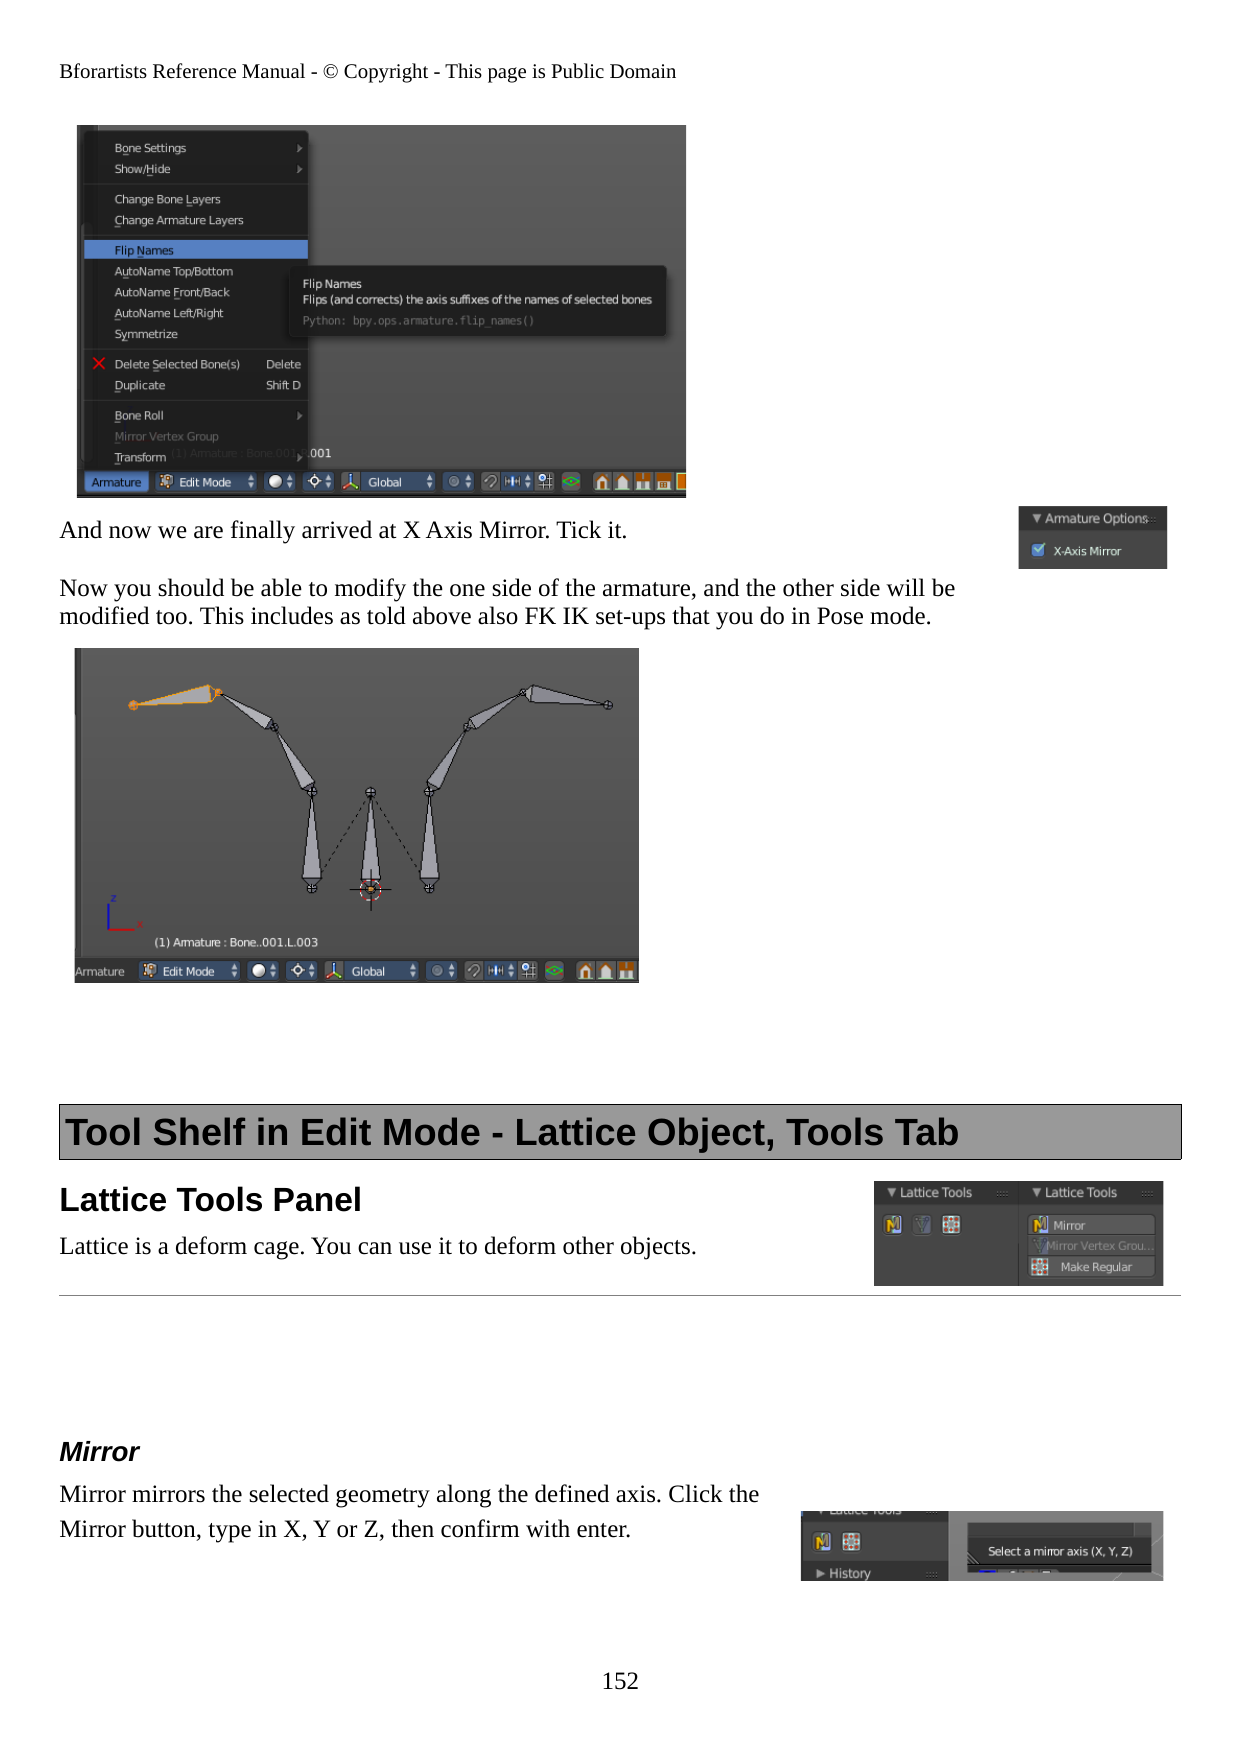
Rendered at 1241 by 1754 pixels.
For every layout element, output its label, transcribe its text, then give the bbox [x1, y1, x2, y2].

subtitle Lattice Tools Panel [59, 1180, 1181, 1219]
picture [74, 648, 639, 983]
text Lattice is a deform cage. You can use it to deform other objects. [59, 1231, 874, 1260]
table_header Tool Shelf in Edit Mode - Lattice Object, Tools Tab [60, 1105, 1181, 1159]
subtitle Mirror [59, 1435, 1181, 1467]
picture [1018, 506, 1168, 569]
picture [76, 125, 687, 498]
text And now we are finally arrived at X Axis Mirror. Tick it. [59, 515, 1018, 544]
picture [874, 1181, 1164, 1286]
text Mirror mirrors the selected geometry along the defined axis. Click the Mirror button, type in X, Y or Z, then confirm with enter. [59, 1479, 1181, 1543]
picture [800, 1511, 1164, 1581]
text Now you should be able to modify the one side of the armature, and the other side will be modified too. This includes as told above also FK IK set-ups that you do in Pose mode. [59, 573, 1181, 630]
